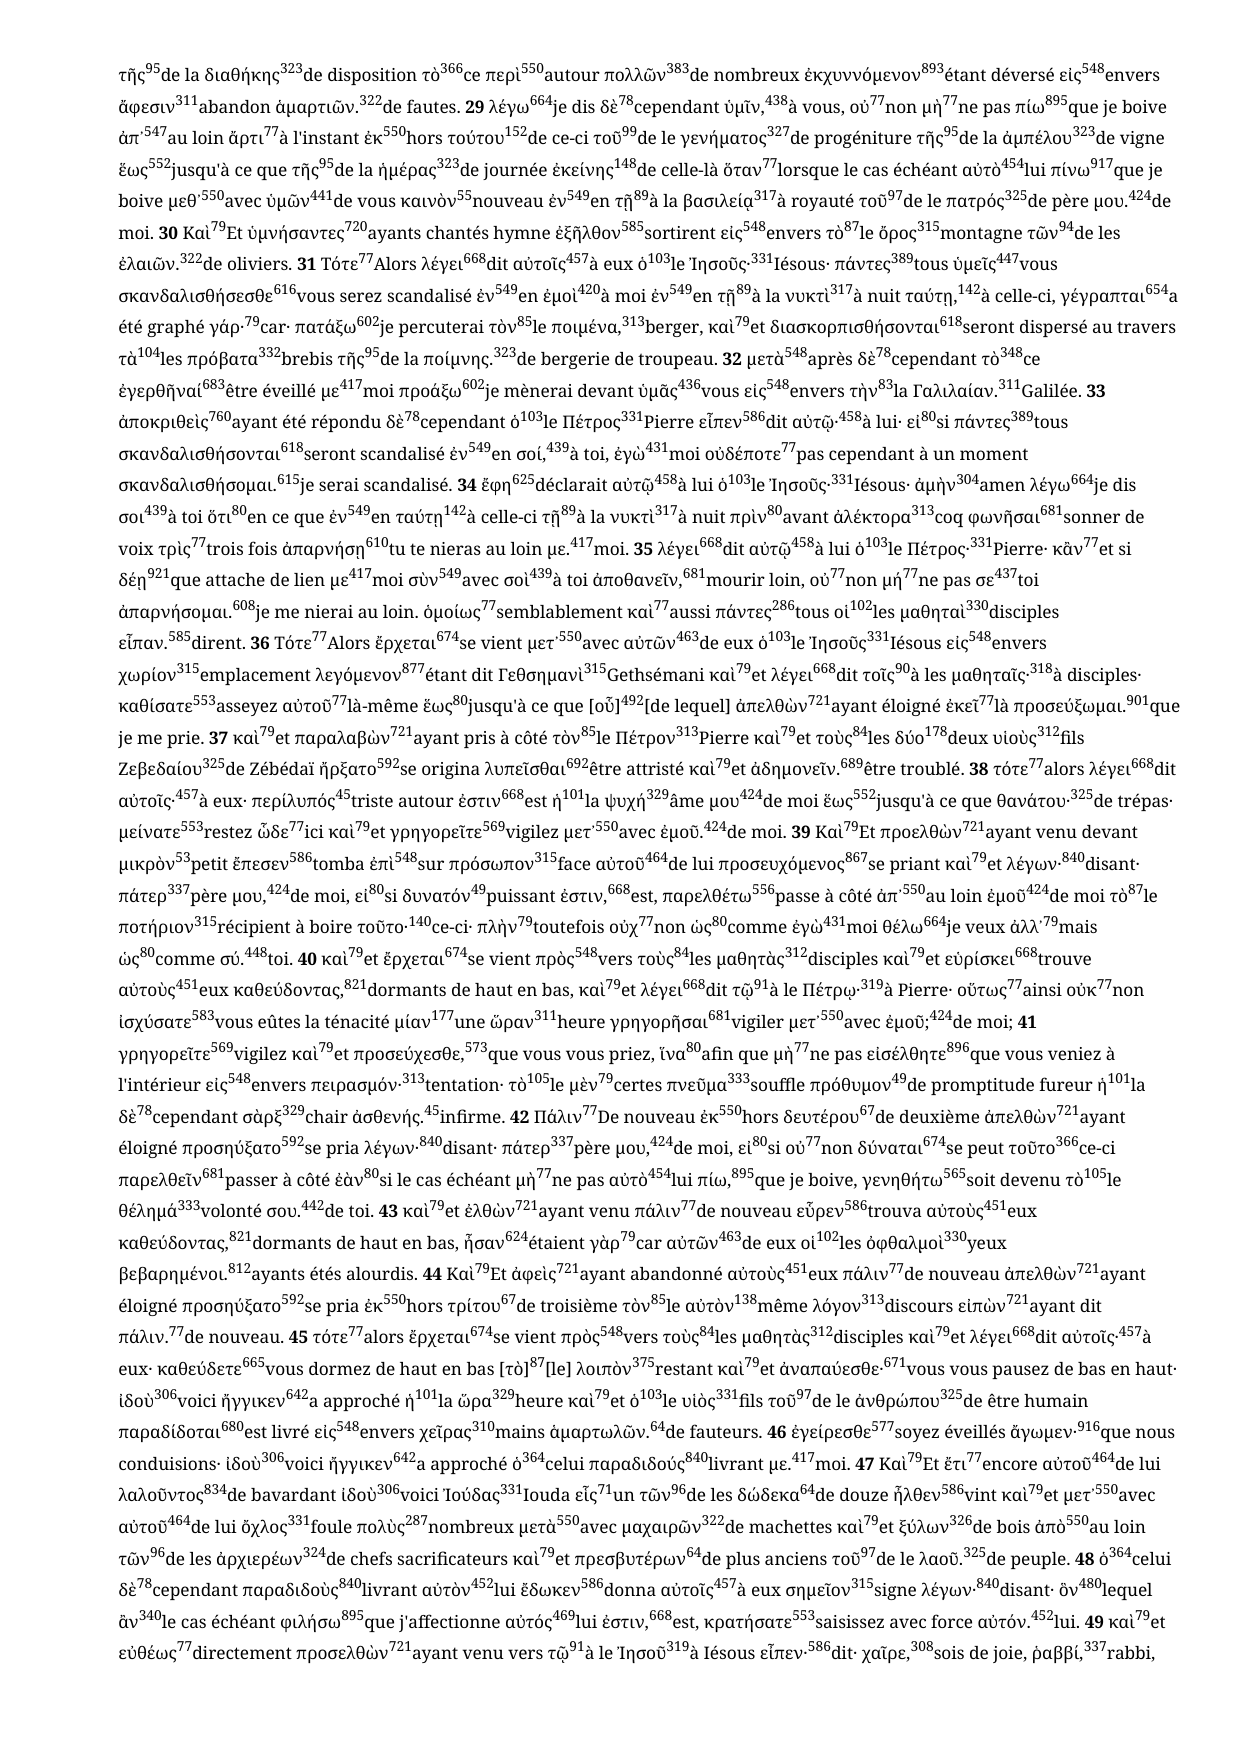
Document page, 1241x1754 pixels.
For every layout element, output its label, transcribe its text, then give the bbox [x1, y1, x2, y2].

text 1 Καὶ79Et ἐγένετο592se devint ὅτε80lorsque ἐτέλεσεν586acheva ὁ103le Ἰησοῦς331Iésous πάντας268tous τοὺς84les λόγους312discours τούτους,137ceux-ci, εἶπεν586dit τοῖς90à les μαθηταῖς318à disciples αὐτοῦ·464de lui· 2 οἴδατε639vous avez su ὅτι80en ce que μετὰ548après δύο176deux ἡμέρας310journées τὸ105le πάσχα333pâque γίνεται,674se devient, καὶ79et ὁ103le υἱὸς331fils τοῦ97de le ἀνθρώπου325de être humain παραδίδοται680est livré εἰς548envers τὸ348ce σταυρωθῆναι.683être crucifié. 3 Τότε77Alors συνήχθησαν599furent mené ensemble οἱ102les ἀρχιερεῖς330chefs sacrificateurs καὶ79et οἱ102les πρεσβύτεροι70plus anciens τοῦ97de le λαοῦ325de peuple εἰς548envers τὴν83la αὐλὴν311cour τοῦ97de le ἀρχιερέως325de chef sacrificateur τοῦ492de celui λεγομένου885de étant dit Καϊάφα325de Kaiapha 4 καὶ79et συνεβουλεύσαντο591se délibérèrent ensemble ἵνα80afin que τὸν85le Ἰησοῦν313Iésous δόλῳ319à fraude κρατήσωσιν898que saisissent avec force καὶ79et ἀποκτείνωσιν·898que tuent catégoriquement· 5 ἔλεγον624disaient δέ·78cependant· μὴ77ne pas ἐν549en τῇ89à la ἑορτῇ,317à fête, ἵνα80afin que μὴ77ne pas θόρυβος331tumulte γένηται905que se devienne ἐν549en τῷ91à le λαῷ.319à peuple. 6 Τοῦ97de Le δὲ78cependant Ἰησοῦ325de Iésous γενομένου734de se ayant devenu ἐν549en Βηθανίᾳ317à Béthanie ἐν549en οἰκίᾳ317à maison d'habitation Σίμωνος325de Simon τοῦ97de le λεπροῦ,16de lépreux, 7 προσῆλθεν586vint vers αὐτῷ458à lui γυνὴ329femme ἔχουσα838ayante ἀλάβαστρον315alabastre μύρου327de onguent βαρυτίμου18de lourd de valeur καὶ79et κατέχεεν586versa de haut en bas ἐπὶ550sur τῆς95de la κεφαλῆς323de tête αὐτοῦ464de lui ἀνακειμένου.861de se couchant de bas en haut. 8 ἰδόντες720ayants vus δὲ78cependant οἱ102les μαθηταὶ330disciples ἠγανάκτησαν585irritèrent beaucoup λέγοντες·839disants· εἰς548envers τί399quel ἡ101la ἀπώλεια329perte complète αὕτη;154celle-ci; 9 ἐδύνατο631se pouvait γὰρ79car τοῦτο366ce-ci πραθῆναι683être vendu πολλοῦ386de nombreux καὶ79et δοθῆναι683être donné πτωχοῖς.58à pauvres. 10 Γνοὺς721Ayant connu δὲ78cependant ὁ103le Ἰησοῦς331Iésous εἶπεν586dit αὐτοῖς·457à eux· τί399quel κόπους312frappements παρέχετε665vous fournissez τῇ89à la γυναικί;317à femme; ἔργον315travail γὰρ79car καλὸν6beau ἠργάσατο592se mit au travail εἰς548envers ἐμέ·417moi· 11 πάντοτε77en tout moment γὰρ79car τοὺς84les πτωχοὺς52pauvres ἔχετε665vous avez μεθ᾽550avec ἑαυτῶν,521de vous-mêmes, ἐμὲ417moi δὲ78cependant οὐ77non πάντοτε77en tout moment ἔχετε·665vous avez· 12 βαλοῦσα719ayante jetée γὰρ79car αὕτη362celle-ci τὸ87le μύρον315onguent τοῦτο140ce-ci ἐπὶ550sur τοῦ99de le σώματός327de corps μου424de moi πρὸς548vers τὸ348ce ἐνταφιάσαι681enterrer με417moi ἐποίησεν.586fit. 13 ἀμὴν304amen λέγω664je dis ὑμῖν,438à vous, ὅπου80là où ἐὰν340si le cas échéant κηρυχθῇ911que soit annoncé τὸ105le εὐαγγέλιον333évangile τοῦτο158ce-ci ἐν549en ὅλῳ275à tout entier τῷ91à le κόσμῳ,319à monde, λαληθήσεται619sera bavardé καὶ77aussi ὃ482lequel ἐποίησεν586fit αὕτη362celle-ci εἰς548envers μνημόσυνον315souvenance αὐτῆς.462de elle. 14 Τότε77Alors πορευθεὶς760ayant été allé εἷς71un τῶν96de les δώδεκα,64de douze, ὁ498celui λεγόμενος891étant dit Ἰούδας331Iouda Ἰσκαριώτης,331Iskariote, πρὸς548vers τοὺς84les ἀρχιερεῖς312chefs sacrificateurs 15 εἶπεν·586dit· τί399quel θέλετέ665vous voulez μοι420à moi δοῦναι,681donner, κἀγὼ431et moi ὑμῖν438à vous παραδώσω602je livrerai αὐτόν;452lui; οἱ468ceux δὲ78cependant ἔστησαν585dressèrent αὐτῷ458à lui τριάκοντα180trente ἀργύρια.314objets d'argents. 16 καὶ79et ἀπὸ547au loin τότε77alors ἐζήτει625cherchait εὐκαιρίαν311moment de bien ἵνα80afin que αὐτὸν452lui παραδῷ.899que livre. 17 Τῇ89à La δὲ78cependant πρώτῃ57à première τῶν98de les ἀζύμων66de sans levains προσῆλθον585vinrent vers οἱ102les μαθηταὶ330disciples τῷ91à le Ἰησοῦ319à Iésous λέγοντες·839disants· ποῦ77où? θέλεις666tu veux ἑτοιμάσωμέν894que nous préparions σοι439à toi φαγεῖν681manger τὸ87le πάσχα;315pâque; 18 ὁ469celui δὲ78cependant εἶπεν·586dit· ὑπάγετε569dirigez en arrière εἰς548envers τὴν83la πόλιν311cité πρὸς548vers τὸν85le δεῖνα373un tel καὶ79et εἴπατε553dites αὐτῷ·458à lui· ὁ103le διδάσκαλος331enseignant λέγει·668dit· ὁ103le καιρός331moment μου424de moi ἐγγύς77proche ἐστιν,668est, πρὸς548vers σὲ437toi ποιῶ664je fais τὸ87le πάσχα315pâque μετὰ550avec τῶν96de les μαθητῶν324de disciples μου.424de moi. 19 καὶ79et ἐποίησαν585firent οἱ102les μαθηταὶ330disciples ὡς80comme συνέταξεν586ordonnança avec αὐτοῖς457à eux ὁ103le Ἰησοῦς331Iésous καὶ79et ἡτοίμασαν585préparèrent τὸ87le πάσχα.315pâque. 20 Ὀψίας63de Tardive δὲ78cependant γενομένης732de se ayante devenue ἀνέκειτο631se couchait de bas en haut μετὰ550avec τῶν96de les δώδεκα.64de douze. 21 καὶ79et ἐσθιόντων833de mangeants αὐτῶν463de eux εἶπεν·586dit· ἀμὴν304amen λέγω664je dis ὑμῖν438à vous ὅτι80en ce que εἷς71un ἐξ550hors ὑμῶν441de vous παραδώσει606livrera με.417moi. 22 καὶ79et λυπούμενοι890étants attristés σφόδρα77véhémentement ἤρξαντο591se originèrent λέγειν689dire αὐτῷ458à lui εἷς71un ἕκαστος·287chacun· μήτι340ne serait-ce que ἐγώ431moi εἰμι,664je suis, κύριε;337Maître; 23 ὁ469celui δὲ78cependant ἀποκριθεὶς760ayant été répondu εἶπεν·586dit· ὁ364celui ἐμβάψας721ayant trempé dedans μετ᾽550avec ἐμοῦ424de moi τὴν83la χεῖρα311main ἐν549en τῷ93à le τρυβλίῳ321à bol οὗτός364celui-ci με417moi παραδώσει.606livrera. 24 ὁ103le μὲν79certes υἱὸς331fils τοῦ97de le ἀνθρώπου325de être humain ὑπάγει668dirige en arrière καθὼς77de haut en bas comme γέγραπται654a été graphé περὶ550autour αὐτοῦ,464de lui, οὐαὶ304Ouai δὲ78cependant τῷ91à le ἀνθρώπῳ319à être humain ἐκείνῳ144à celui-là δι᾽550par οὗ492de lequel ὁ103le υἱὸς331fils τοῦ97de le ἀνθρώπου325de être humain παραδίδοται·680est livré· καλὸν49beau ἦν625était αὐτῷ458à lui εἰ80si οὐκ77non ἐγεννήθη600fut engendré ὁ103le ἄνθρωπος331être humain ἐκεῖνος.156celui-là. 25 ἀποκριθεὶς760ayant été répondu δὲ78cependant Ἰούδας331Iouda ὁ498celui παραδιδοὺς840livrant αὐτὸν452lui εἶπεν·586dit· μήτι340ne serait-ce que ἐγώ431moi εἰμι,664je suis, ῥαββί;337rabbi; λέγει668dit αὐτῷ·458à lui· σὺ448toi εἶπας.584tu dis. 26 Ἐσθιόντων833de Mangeants δὲ78cependant αὐτῶν463de eux λαβὼν721ayant pris ὁ103le Ἰησοῦς331Iésous ἄρτον313pain καὶ79et εὐλογήσας721ayant élogié ἔκλασεν586cassa καὶ79et δοὺς721ayant donné τοῖς90à les μαθηταῖς318à disciples εἶπεν·586dit· λάβετε553prenez φάγετε,553mangez, τοῦτό366ce-ci ἐστιν668est τὸ105le σῶμά333corps μου.424de moi. 27 καὶ79et λαβὼν721ayant pris ποτήριον315récipient à boire καὶ79et εὐχαριστήσας721ayant rendu grâce ἔδωκεν586donna αὐτοῖς457à eux λέγων·840disant· πίετε553buvez ἐξ550hors αὐτοῦ466de lui πάντες,389tous, 28 τοῦτο366ce-ci γάρ79car ἐστιν668est τὸ105le αἷμά333sang μου424de moi τῆς95de la διαθήκης323de disposition τὸ366ce περὶ550autour πολλῶν383de nombreux ἐκχυννόμενον893étant déversé εἰς548envers ἄφεσιν311abandon ἁμαρτιῶν.322de fautes. 29 λέγω664je dis δὲ78cependant ὑμῖν,438à vous, οὐ77non μὴ77ne pas πίω895que je boive ἀπ᾽547au loin ἄρτι77à l'instant ἐκ550hors τούτου152de ce-ci τοῦ99de le γενήματος327de progéniture τῆς95de la ἀμπέλου323de vigne ἕως552jusqu'à ce que τῆς95de la ἡμέρας323de journée ἐκείνης148de celle-là ὅταν77lorsque le cas échéant αὐτὸ454lui πίνω917que je boive μεθ᾽550avec ὑμῶν441de vous καινὸν55nouveau ἐν549en τῇ89à la βασιλείᾳ317à royauté τοῦ97de le πατρός325de père μου.424de moi. 30 Καὶ79Et ὑμνήσαντες720ayants chantés hymne ἐξῆλθον585sortirent εἰς548envers τὸ87le ὄρος315montagne τῶν94de les ἐλαιῶν.322de oliviers. 31 Τότε77Alors λέγει668dit αὐτοῖς457à eux ὁ103le Ἰησοῦς·331Iésous· πάντες389tous ὑμεῖς447vous σκανδαλισθήσεσθε616vous serez scandalisé ἐν549en ἐμοὶ420à moi ἐν549en τῇ89à la νυκτὶ317à nuit ταύτῃ,142à celle-ci, γέγραπται654a été graphé γάρ·79car· πατάξω602je percuterai τὸν85le ποιμένα,313berger, καὶ79et διασκορπισθήσονται618seront dispersé au travers τὰ104les πρόβατα332brebis τῆς95de la ποίμνης.323de bergerie de troupeau. 32 μετὰ548après δὲ78cependant τὸ348ce ἐγερθῆναί683être éveillé με417moi προάξω602je mènerai devant ὑμᾶς436vous εἰς548envers τὴν83la Γαλιλαίαν.311Galilée. 33 ἀποκριθεὶς760ayant été répondu δὲ78cependant ὁ103le Πέτρος331Pierre εἶπεν586dit αὐτῷ·458à lui· εἰ80si πάντες389tous σκανδαλισθήσονται618seront scandalisé ἐν549en σοί,439à toi, ἐγὼ431moi οὐδέποτε77pas cependant à un moment σκανδαλισθήσομαι.615je serai scandalisé. 34 ἔφη625déclarait αὐτῷ458à lui ὁ103le Ἰησοῦς·331Iésous· ἀμὴν304amen λέγω664je dis σοι439à toi ὅτι80en ce que ἐν549en ταύτῃ142à celle-ci τῇ89à la νυκτὶ317à nuit πρὶν80avant ἀλέκτορα313coq φωνῆσαι681sonner de voix τρὶς77trois fois ἀπαρνήσῃ610tu te nieras au loin με.417moi. 35 λέγει668dit αὐτῷ458à lui ὁ103le Πέτρος·331Pierre· κἂν77et si δέῃ921que attache de lien με417moi σὺν549avec σοὶ439à toi ἀποθανεῖν,681mourir loin, οὐ77non μή77ne pas σε437toi ἀπαρνήσομαι.608je me nierai au loin. ὁμοίως77semblablement καὶ77aussi πάντες286tous οἱ102les μαθηταὶ330disciples εἶπαν.585dirent. 36 Τότε77Alors ἔρχεται674se vient μετ᾽550avec αὐτῶν463de eux ὁ103le Ἰησοῦς331Iésous εἰς548envers χωρίον315emplacement λεγόμενον877étant dit Γεθσημανὶ315Gethsémani καὶ79et λέγει668dit τοῖς90à les μαθηταῖς·318à disciples· καθίσατε553asseyez αὐτοῦ77là-même ἕως80jusqu'à ce que [οὗ]492[de lequel] ἀπελθὼν721ayant éloigné ἐκεῖ77là προσεύξωμαι.901que je me prie. 37 καὶ79et παραλαβὼν721ayant pris à côté τὸν85le Πέτρον313Pierre καὶ79et τοὺς84les δύο178deux υἱοὺς312fils Ζεβεδαίου325de Zébédaï ἤρξατο592se origina λυπεῖσθαι692être attristé καὶ79et ἀδημονεῖν.689être troublé. 38 τότε77alors λέγει668dit αὐτοῖς·457à eux· περίλυπός45triste autour ἐστιν668est ἡ101la ψυχή329âme μου424de moi ἕως552jusqu'à ce que θανάτου·325de trépas· μείνατε553restez ὧδε77ici καὶ79et γρηγορεῖτε569vigilez μετ᾽550avec ἐμοῦ.424de moi. 39 Καὶ79Et προελθὼν721ayant venu devant μικρὸν53petit ἔπεσεν586tomba ἐπὶ548sur πρόσωπον315face αὐτοῦ464de lui προσευχόμενος867se priant καὶ79et λέγων·840disant· πάτερ337père μου,424de moi, εἰ80si δυνατόν49puissant ἐστιν,668est, παρελθέτω556passe à côté ἀπ᾽550au loin ἐμοῦ424de moi τὸ87le ποτήριον315récipient à boire τοῦτο·140ce-ci· πλὴν79toutefois οὐχ77non ὡς80comme ἐγὼ431moi θέλω664je veux ἀλλ᾽79mais ὡς80comme σύ.448toi. 40 καὶ79et ἔρχεται674se vient πρὸς548vers τοὺς84les μαθητὰς312disciples καὶ79et εὑρίσκει668trouve αὐτοὺς451eux καθεύδοντας,821dormants de haut en bas, καὶ79et λέγει668dit τῷ91à le Πέτρῳ·319à Pierre· οὕτως77ainsi οὐκ77non ἰσχύσατε583vous eûtes la ténacité μίαν177une ὥραν311heure γρηγορῆσαι681vigiler μετ᾽550avec ἐμοῦ;424de moi; 41 γρηγορεῖτε569vigilez καὶ79et προσεύχεσθε,573que vous vous priez, ἵνα80afin que μὴ77ne pas εἰσέλθητε896que vous veniez à l'intérieur εἰς548envers πειρασμόν·313tentation· τὸ105le μὲν79certes πνεῦμα333souffle πρόθυμον49de promptitude fureur ἡ101la δὲ78cependant σὰρξ329chair ἀσθενής.45infirme. 42 Πάλιν77De nouveau ἐκ550hors δευτέρου67de deuxième ἀπελθὼν721ayant éloigné προσηύξατο592se pria λέγων·840disant· πάτερ337père μου,424de moi, εἰ80si οὐ77non δύναται674se peut τοῦτο366ce-ci παρελθεῖν681passer à côté ἐὰν80si le cas échéant μὴ77ne pas αὐτὸ454lui πίω,895que je boive, γενηθήτω565soit devenu τὸ105le θέλημά333volonté σου.442de toi. 43 καὶ79et ἐλθὼν721ayant venu πάλιν77de nouveau εὗρεν586trouva αὐτοὺς451eux καθεύδοντας,821dormants de haut en bas, ἦσαν624étaient γὰρ79car αὐτῶν463de eux οἱ102les ὀφθαλμοὶ330yeux βεβαρημένοι.812ayants étés alourdis. 44 Καὶ79Et ἀφεὶς721ayant abandonné αὐτοὺς451eux πάλιν77de nouveau ἀπελθὼν721ayant éloigné προσηύξατο592se pria ἐκ550hors τρίτου67de troisième τὸν85le αὐτὸν138même λόγον313discours εἰπὼν721ayant dit πάλιν.77de nouveau. 45 τότε77alors ἔρχεται674se vient πρὸς548vers τοὺς84les μαθητὰς312disciples καὶ79et λέγει668dit αὐτοῖς·457à eux· καθεύδετε665vous dormez de haut en bas [τὸ]87[le] λοιπὸν375restant καὶ79et ἀναπαύεσθε·671vous vous pausez de bas en haut· ἰδοὺ306voici ἤγγικεν642a approché ἡ101la ὥρα329heure καὶ79et ὁ103le υἱὸς331fils τοῦ97de le ἀνθρώπου325de être humain παραδίδοται680est livré εἰς548envers χεῖρας310mains ἁμαρτωλῶν.64de fauteurs. 46 ἐγείρεσθε577soyez éveillés ἄγωμεν·916que nous conduisions· ἰδοὺ306voici ἤγγικεν642a approché ὁ364celui παραδιδούς840livrant με.417moi. 47 Καὶ79Et ἔτι77encore αὐτοῦ464de lui λαλοῦντος834de bavardant ἰδοὺ306voici Ἰούδας331Iouda εἷς71un τῶν96de les δώδεκα64de douze ἦλθεν586vint καὶ79et μετ᾽550avec αὐτοῦ464de lui ὄχλος331foule πολὺς287nombreux μετὰ550avec μαχαιρῶν322de machettes καὶ79et ξύλων326de bois ἀπὸ550au loin τῶν96de les ἀρχιερέων324de chefs sacrificateurs καὶ79et πρεσβυτέρων64de plus anciens τοῦ97de le λαοῦ.325de peuple. 48 ὁ364celui δὲ78cependant παραδιδοὺς840livrant αὐτὸν452lui ἔδωκεν586donna αὐτοῖς457à eux σημεῖον315signe λέγων·840disant· ὃν480lequel ἂν340le cas échéant φιλήσω895que j'affectionne αὐτός469lui ἐστιν,668est, κρατήσατε553saisissez avec force αὐτόν.452lui. 49 καὶ79et εὐθέως77directement προσελθὼν721ayant venu vers τῷ91à le Ἰησοῦ319à Iésous εἶπεν·586dit· χαῖρε,308sois de joie, ῥαββί,337rabbi, καὶ79et κατεφίλησεν586affectionna de haut en bas αὐτόν.452lui. 50 ὁ103le δὲ78cependant Ἰησοῦς331Iésous εἶπεν586dit αὐτῷ·458à lui· ἑταῖρε,337compagnon, ἐφ᾽548sur ὃ482lequel πάρει.666tu es à côté. τότε77alors προσελθόντες720ayants venus vers ἐπέβαλον585surjetèrent τὰς242les χεῖρας310mains ἐπὶ548sur τὸν85le Ἰησοῦν313Iésous καὶ79et ἐκράτησαν585saisirent avec force αὐτόν.452lui. 51 Καὶ79Et ἰδοὺ306voici εἷς71un τῶν357de ceux μετὰ550avec Ἰησοῦ325de Iésous ἐκτείνας721ayant étendu dehors τὴν243la χεῖρα311main ἀπέσπασεν586tira loin τὴν83la μάχαιραν311machette αὐτοῦ464de lui καὶ79et πατάξας721ayant percuté τὸν85le δοῦλον313mâle esclave τοῦ97de le ἀρχιερέως325de chef sacrificateur ἀφεῖλεν586saisit au loin αὐτοῦ464de lui τὸ87le ὠτίον.315bout d'oreille. 52 τότε77alors λέγει668dit αὐτῷ458à lui ὁ103le Ἰησοῦς·331Iésous· ἀπόστρεψον554détourne au loin τὴν83la μάχαιράν311machette σου442de toi εἰς548envers τὸν85le τόπον313lieu αὐτῆς·462de elle· πάντες389tous γὰρ79car οἱ363ceux λαβόντες720ayants pris μάχαιραν311machette ἐν549en μαχαίρῃ317à machette ἀπολοῦνται.611se perdront au loin. 53 ἢ79ou δοκεῖς666tu estimes ὅτι80en ce que οὐ77non δύναμαι670je me puis παρακαλέσαι681appeler à côté τὸν85le πατέρα313père μου,424de moi, καὶ79et παραστήσει606dressera à côté μοι420à moi ἄρτι77à l'instant πλείω73plus nombreusement δώδεκα176douze λεγιῶνας310légions ἀγγέλων;324de messagers; 54 πῶς77comment? οὖν79donc πληρωθῶσιν910que soient fait plénitude αἱ100les γραφαὶ328graphes ὅτι80en ce que οὕτως77ainsi δεῖ668attache de lien γενέσθαι;682se devenir; 55 Ἐν549En ἐκείνῃ142à celle-là τῇ89à la ὥρᾳ317à heure εἶπεν586dit ὁ103le Ἰησοῦς331Iésous τοῖς90à les ὄχλοις·318à foules· ὡς80comme ἐπὶ548sur λῃστὴν313pilleur ἐξήλθατε583vous sortîtes μετὰ550avec μαχαιρῶν322de machettes καὶ79et ξύλων326de bois συλλαβεῖν681prendre ensemble με;417moi; καθ᾽548selon ἡμέραν311journée ἐν549en τῷ93à le ἱερῷ321à sanctuaire ἐκαθεζόμην627je me siégeais διδάσκων840enseignant καὶ79et οὐκ77non ἐκρατήσατέ583vous saisîtes avec force με.417moi. 56 τοῦτο366ce-ci δὲ78cependant ὅλον289tout entier γέγονεν642a devenu ἵνα80afin que πληρωθῶσιν910que soient fait plénitude αἱ100les γραφαὶ328graphes τῶν96de les προφητῶν.324de prophètes. Τότε77Alors οἱ102les μαθηταὶ330disciples πάντες286tous ἀφέντες720ayants abandonnés αὐτὸν452lui ἔφυγον.585fuirent. 57 Οἱ363Ceux δὲ78cependant κρατήσαντες720ayants saisis avec force τὸν85le Ἰησοῦν313Iésous ἀπήγαγον585conduisirent au loin πρὸς548vers Καϊάφαν313Kaiapha τὸν85le ἀρχιερέα,313chef sacrificateur, ὅπου77là où οἱ102les γραμματεῖς330lettrés καὶ79et οἱ102les πρεσβύτεροι70plus anciens συνήχθησαν.599furent mené ensemble. 58 ὁ103le δὲ78cependant Πέτρος331Pierre ἠκολούθει625suivait αὐτῷ458à lui ἀπὸ547au loin μακρόθεν77à distance ἕως552jusqu'à ce que τῆς95de la αὐλῆς323de cour τοῦ97de le ἀρχιερέως325de chef sacrificateur καὶ79et εἰσελθὼν721ayant venu à l'intérieur ἔσω77dedans ἐκάθητο631se était assis μετὰ550avec τῶν96de les ὑπηρετῶν324de ministres ἰδεῖν681voir τὸ87le τέλος.315achèvement. 59 Οἱ102Les δὲ78cependant ἀρχιερεῖς330chefs sacrificateurs καὶ79et τὸ105le συνέδριον333sanhédrin ὅλον289tout entier ἐζήτουν624cherchaient ψευδομαρτυρίαν311faux témoignage κατὰ550contre τοῦ97de le Ἰησοῦ325de Iésous ὅπως80de telle manière que αὐτὸν452lui θανατώσωσιν,898que mettent à trépas, 60 καὶ79et οὐχ77non εὗρον585trouvèrent πολλῶν280de nombreux προσελθόντων715de ayants venus vers ψευδομαρτύρων.324de faux témoins. ὕστερον77postérieurement δὲ78cependant προσελθόντες720ayants venus vers δύο70deux 61 εἶπαν·585dirent· οὗτος364celui-ci ἔφη·625déclarait· δύναμαι670je me puis καταλῦσαι681délier vers le bas τὸν85le ναὸν313temple τοῦ97de le θεοῦ325de Dieu καὶ79et διὰ550par τριῶν188de trois ἡμερῶν322de journées οἰκοδομῆσαι.681édifier en maison. 62 καὶ79et ἀναστὰς721ayant redressé ὁ103le ἀρχιερεὺς331chef sacrificateur εἶπεν586dit αὐτῷ·458à lui· οὐδὲν375aucun ἀποκρίνῃ672tu te réponds τί399quel οὗτοί363ceux-ci σου442de toi καταμαρτυροῦσιν;667témoignent contre; 63 ὁ103le δὲ78cependant Ἰησοῦς331Iésous ἐσιώπα.625silençait. καὶ79et ὁ103le ἀρχιερεὺς331chef sacrificateur εἶπεν586dit αὐτῷ·458à lui· ἐξορκίζω664j'exorcise σε437toi κατὰ550contre τοῦ97de le θεοῦ325de Dieu τοῦ358de celui ζῶντος834de vivant ἵνα80afin que ἡμῖν419à nous εἴπῃς897que tu dises εἰ80si σὺ448toi εἶ666tu es ὁ103le χριστὸς331Christ ὁ103le υἱὸς331fils τοῦ97de le θεοῦ.325de Dieu. 64 λέγει668dit αὐτῷ458à lui ὁ103le Ἰησοῦς·331Iésous· σὺ448toi εἶπας.584tu dis. πλὴν79toutefois λέγω664je dis ὑμῖν·438à vous· ἀπ᾽547au loin ἄρτι77à l'instant ὄψεσθε609vous vous verrez τὸν85le υἱὸν313fils τοῦ97de le ἀνθρώπου325de être humain καθήμενον849se étant assis ἐκ550hors δεξιῶν66de droits τῆς95de la δυνάμεως323de puissance καὶ79et ἐρχόμενον849se venant ἐπὶ550sur τῶν94de les νεφελῶν322de nuées τοῦ97de le οὐρανοῦ.325de ciel. 65 Τότε77Alors ὁ103le ἀρχιερεὺς331chef sacrificateur διέρρηξεν586fracassa à travers τὰ86les ἱμάτια314himations αὐτοῦ464de lui λέγων·840disant· ἐβλασφήμησεν·586blasphéma· τί399quel ἔτι77encore χρείαν311besoin ἔχομεν663nous avons μαρτύρων;324de témoins; ἴδε306voici νῦν77maintenant ἠκούσατε583vous écoutâtes τὴν83la βλασφημίαν·311blasphème· 66 τί399quel ὑμῖν438à vous δοκεῖ;668estime; οἱ363ceux δὲ78cependant ἀποκριθέντες759ayants étés répondus εἶπαν·585dirent· ἔνοχος47tenu au-dedans θανάτου325de trépas ἐστίν.668est. 67 Τότε77Alors ἐνέπτυσαν585crachèrent envers εἰς548envers τὸ87le πρόσωπον315face αὐτοῦ464de lui καὶ79et ἐκολάφισαν585tabassèrent αὐτόν,452lui, οἱ468ceux δὲ78cependant ἐράπισαν585giflèrent 68 λέγοντες·839disants· προφήτευσον554prophétise ἡμῖν,419à nous, χριστέ,337Christ, τίς410quel ἐστιν668est ὁ364celui παίσας721ayant frappé σε;437toi; 69 Ὁ103Le δὲ78cependant Πέτρος331Pierre ἐκάθητο631se était assis ἔξω77au-dehors ἐν549en τῇ89à la αὐλῇ·317à cour· καὶ79et προσῆλθεν586vint vers αὐτῷ458à lui μία195une παιδίσκη329jeune servante λέγουσα·838disante· καὶ77aussi σὺ448toi ἦσθα629tu te étais μετὰ550avec Ἰησοῦ325de Iésous τοῦ97de le Γαλιλαίου.65de Galiléen. 70 ὁ469celui δὲ78cependant ἠρνήσατο592se nia ἔμπροσθεν552en devers πάντων383de tous λέγων·840disant· οὐκ77non οἶδα638j'ai su τί399quel λέγεις.666tu dis. 71 Ἐξελθόντα707Ayant sorti δὲ78cependant εἰς548envers τὸν85le πυλῶνα313portail εἶδεν586vit αὐτὸν452lui ἄλλη388autre καὶ79et λέγει668dit τοῖς351à ceux ἐκεῖ·77là· οὗτος364celui-ci ἦν625était μετὰ550avec Ἰησοῦ325de Iésous τοῦ97de le Ναζωραίου.325de Nazoréen. 72 καὶ79et πάλιν77de nouveau ἠρνήσατο592se nia μετὰ550avec ὅρκου325de serment ὅτι80en ce que οὐκ77non οἶδα638j'ai su τὸν85le ἄνθρωπον.313être humain. 73 Μετὰ548Après μικρὸν55petit δὲ78cependant προσελθόντες720ayants venus vers οἱ363ceux ἑστῶτες782ayants dressés εἶπον585dirent τῷ91à le Πέτρῳ·319à Pierre· ἀληθῶς77vraiment καὶ77aussi σὺ448toi ἐξ550hors αὐτῶν463de eux εἶ,666tu es, καὶ77aussi γὰρ79car ἡ101la λαλιά329bavardage σου442de toi δῆλόν53évident σε437toi ποιεῖ.668fait. 74 τότε77alors ἤρξατο592se origina καταθεματίζειν689anathématiser de haut en bas καὶ79et ὀμνύειν689jurer ὅτι80en ce que οὐκ77non οἶδα638j'ai su τὸν85le ἄνθρωπον.313être humain. καὶ79et εὐθέως77directement ἀλέκτωρ331coq ἐφώνησεν.586sonna de voix. 75 καὶ79et ἐμνήσθη600fut mémorisé ὁ103le Πέτρος331Pierre τοῦ99de le ῥήματος327de oral Ἰησοῦ325de Iésous εἰρηκότος778de ayant dit ὅτι80en ce que πρὶν80avant ἀλέκτορα313coq φωνῆσαι681sonner de voix τρὶς77trois fois ἀπαρνήσῃ610tu te nieras au loin με·417moi· καὶ79et ἐξελθὼν721ayant sorti ἔξω77au-dehors ἔκλαυσεν586pleura πικρῶς.77amèrement. [118, 59, 1181, 1665]
